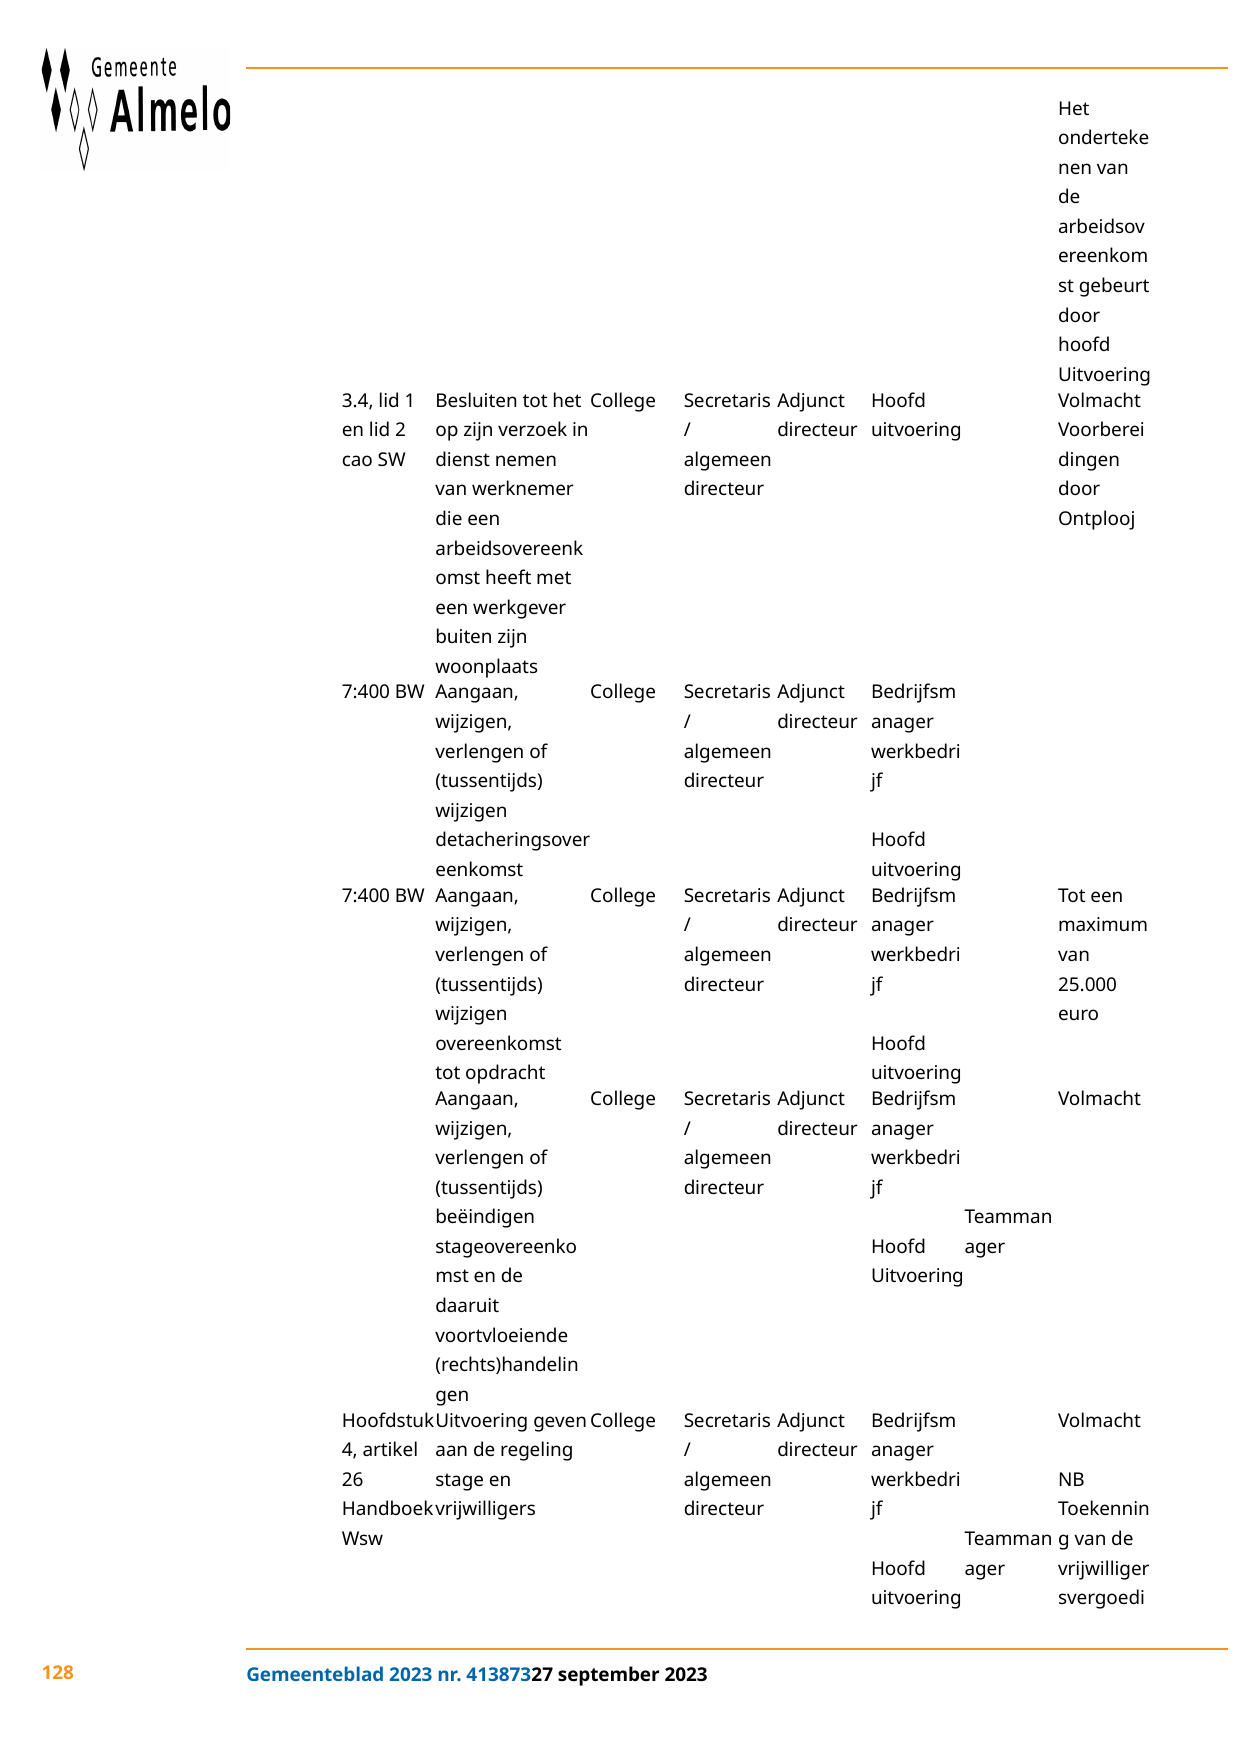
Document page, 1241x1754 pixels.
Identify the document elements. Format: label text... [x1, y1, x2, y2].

table_cell Hoofd uitvoering [871, 387, 964, 679]
table_cell [964, 387, 1058, 679]
table_cell Adjunct directeur [777, 882, 871, 1085]
table_cell Adjunct directeur [777, 1407, 871, 1610]
table_cell 7:400 BW [342, 679, 435, 882]
table_cell [342, 1085, 435, 1407]
table_cell [590, 95, 683, 387]
table_cell [964, 882, 1058, 1085]
table_cell [684, 95, 777, 387]
table_cell Uitvoering geven aan de regeling stage en vrijwilligers [435, 1407, 590, 1610]
table_cell Secretaris/algemeen directeur [684, 882, 777, 1085]
table_cell [248, 387, 342, 679]
table_cell College [590, 1407, 683, 1610]
table_cell [871, 95, 964, 387]
table_cell Het ondertekenen van de arbeidsovereenkomst gebeurt door hoofd Uitvoering [1058, 95, 1152, 387]
table_cell Secretaris/algemeen directeur [684, 1407, 777, 1610]
table_cell Bedrijfsmanager werkbedrijf Hoofd uitvoering [871, 882, 964, 1085]
table_cell [248, 679, 342, 882]
table_cell Secretaris/algemeen directeur [684, 679, 777, 882]
table_cell [777, 95, 871, 387]
table_cell College [590, 387, 683, 679]
table_cell [248, 1085, 342, 1407]
table_cell Aangaan, wijzigen, verlengen of (tussentijds) wijzigen detacheringsovereenkomst [435, 679, 590, 882]
table_cell [964, 95, 1058, 387]
table_cell Bedrijfsmanager werkbedrijf Hoofd uitvoering [871, 1407, 964, 1610]
table_cell Volmacht Voorbereidingen door Ontplooj [1058, 387, 1152, 679]
table_cell Tot een maximum van 25.000 euro [1058, 882, 1152, 1085]
table_cell College [590, 679, 683, 882]
table_cell Bedrijfsmanager werkbedrijf Hoofd Uitvoering [871, 1085, 964, 1407]
table_cell College [590, 882, 683, 1085]
table_cell Secretaris/algemeen directeur [684, 1085, 777, 1407]
table_cell Besluiten tot het op zijn verzoek in dienst nemen van werknemer die een arbeidsovereenkomst heeft met een werkgever buiten zijn woonplaats [435, 387, 590, 679]
table_cell College [590, 1085, 683, 1407]
table_cell 3.4, lid 1 en lid 2 cao SW [342, 387, 435, 679]
table_cell [1058, 679, 1152, 882]
table_cell Aangaan, wijzigen, verlengen of (tussentijds) wijzigen overeenkomst tot opdracht [435, 882, 590, 1085]
table_cell Teammanager [964, 1085, 1058, 1407]
table_cell Aangaan, wijzigen, verlengen of (tussentijds) beëindigen stageovereenkomst en de daaruit voortvloeiende (rechts)handelingen [435, 1085, 590, 1407]
table_cell Volmacht [1058, 1085, 1152, 1407]
table_cell [435, 95, 590, 387]
table_cell 7:400 BW [342, 882, 435, 1085]
table_cell [964, 679, 1058, 882]
table_cell Hoofdstuk 4, artikel 26 Handboek Wsw [342, 1407, 435, 1610]
table_cell [342, 95, 435, 387]
table_cell [248, 1407, 342, 1610]
table_cell Teammanager [964, 1407, 1058, 1610]
table_cell Adjunct directeur [777, 679, 871, 882]
table_cell Secretaris/ algemeen directeur [684, 387, 777, 679]
table_cell Bedrijfsmanager werkbedrijf Hoofd uitvoering [871, 679, 964, 882]
table_cell Volmacht NB Toekenning van de vrijwilligersvergoedi [1058, 1407, 1152, 1610]
picture [41, 47, 231, 172]
table_cell Adjunct directeur [777, 387, 871, 679]
table_cell [248, 95, 342, 387]
table_cell Adjunct directeur [777, 1085, 871, 1407]
table_cell [248, 882, 342, 1085]
